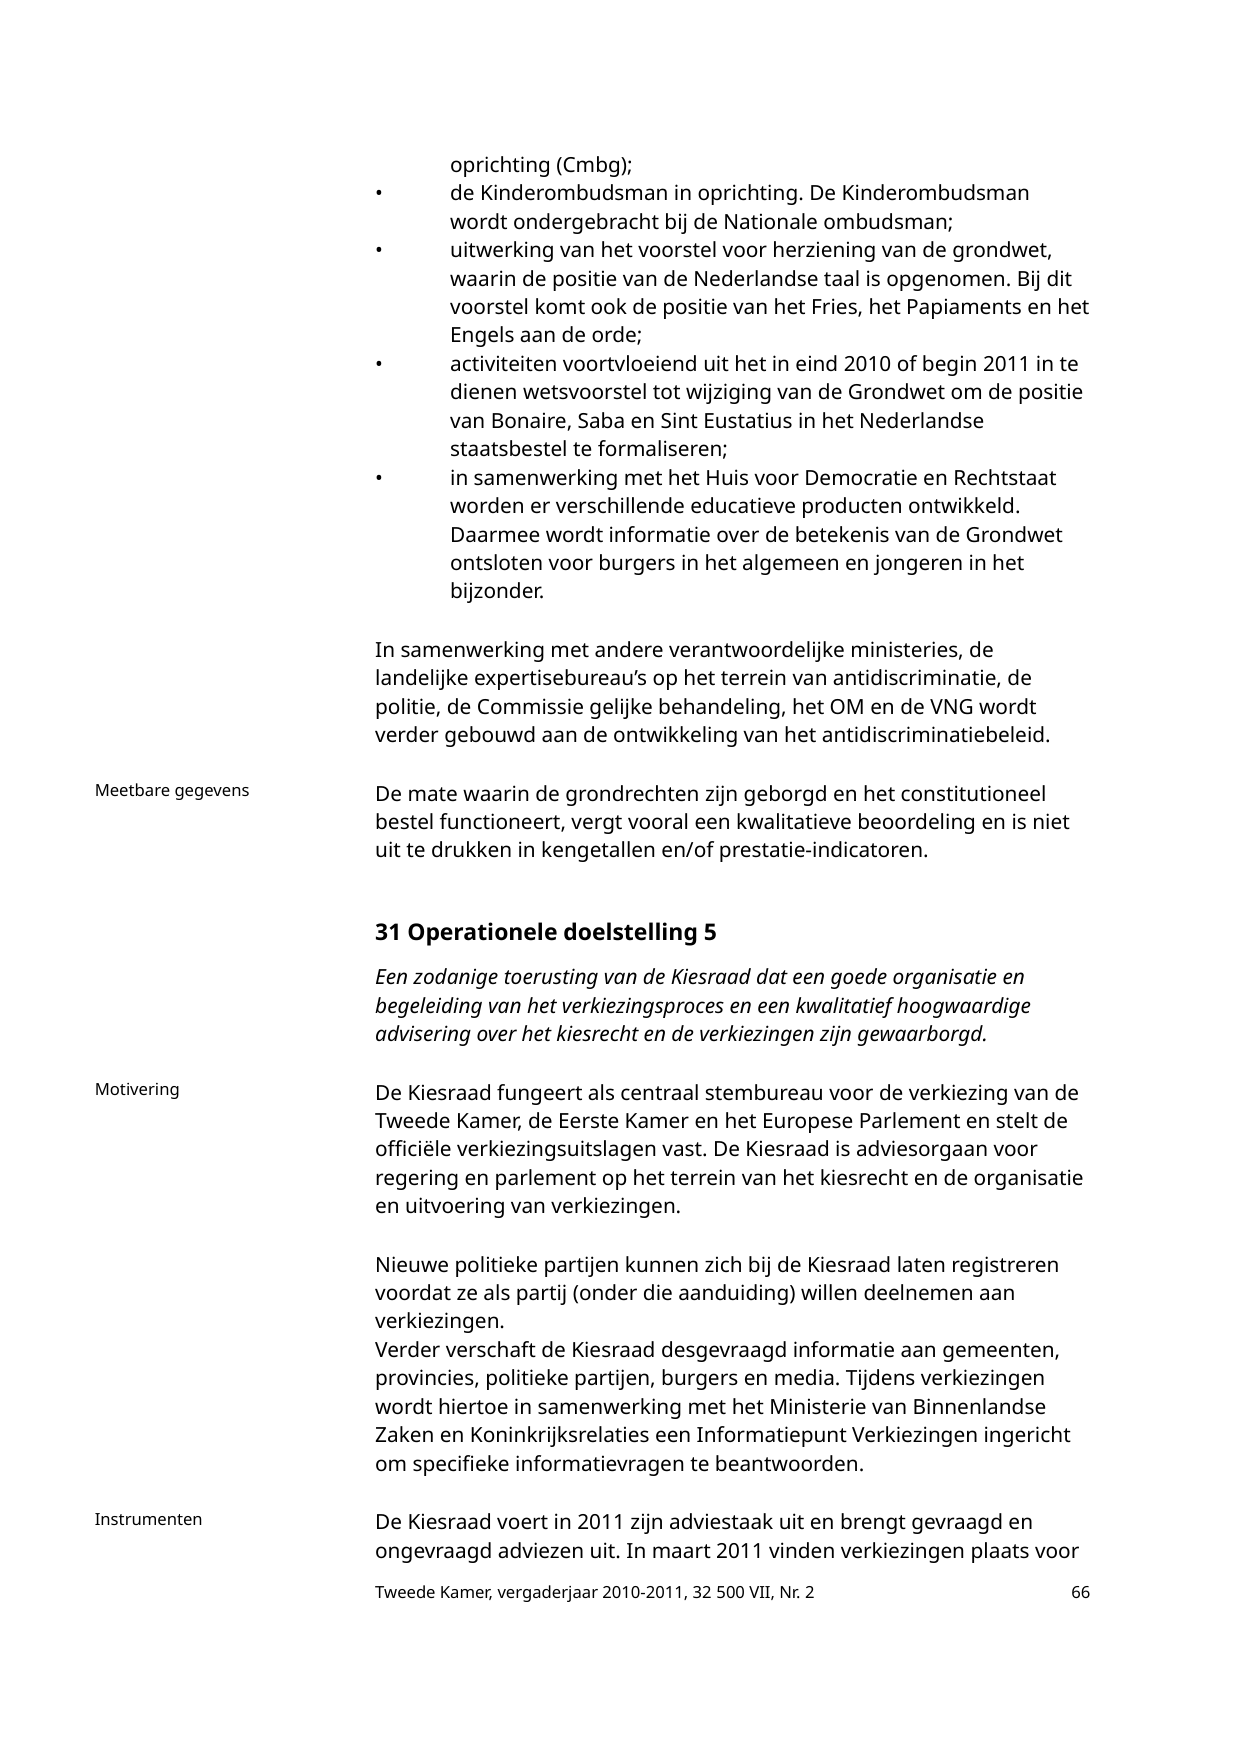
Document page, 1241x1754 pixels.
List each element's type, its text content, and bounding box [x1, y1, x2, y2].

list de Kinderombudsman in oprichting. De Kinderombudsman wordt ondergebracht bij de Nationale ombudsman; [375, 178, 1090, 235]
text De Kiesraad voert in 2011 zijn adviestaak uit en brengt gevraagd en ongevraagd adviezen uit. In maart 2011 vinden verkiezingen plaats voor [375, 1507, 1090, 1564]
subtitle 31 Operationele doelstelling 5 [375, 916, 1090, 947]
text In samenwerking met andere verantwoordelijke ministeries, de landelijke expertisebureau’s op het terrein van antidiscriminatie, de politie, de Commissie gelijke behandeling, het OM en de VNG wordt verder gebouwd aan de ontwikkeling van het antidiscriminatiebeleid. [375, 635, 1090, 749]
text Meetbare gegevens [94, 779, 328, 801]
text De mate waarin de grondrechten zijn geborgd en het constitutioneel bestel functioneert, vergt vooral een kwalitatieve beoordeling en is niet uit te drukken in kengetallen en/of prestatie-indicatoren. [375, 779, 1090, 864]
list activiteiten voortvloeiend uit het in eind 2010 of begin 2011 in te dienen wetsvoorstel tot wijziging van de Grondwet om de positie van Bonaire, Saba en Sint Eustatius in het Nederlandse staatsbestel te formaliseren; [375, 349, 1090, 463]
list in samenwerking met het Huis voor Democratie en Rechtstaat worden er verschillende educatieve producten ontwikkeld. Daarmee wordt informatie over de betekenis van de Grondwet ontsloten voor burgers in het algemeen en jongeren in het bijzonder. [375, 463, 1090, 605]
text Motivering [94, 1078, 328, 1100]
text Verder verschaft de Kiesraad desgevraagd informatie aan gemeenten, provincies, politieke partijen, burgers en media. Tijdens verkiezingen wordt hiertoe in samenwerking met het Ministerie van Binnenlandse Zaken en Koninkrijksrelaties een Informatiepunt Verkiezingen ingericht om specifieke informatievragen te beantwoorden. [375, 1335, 1090, 1477]
text Nieuwe politieke partijen kunnen zich bij de Kiesraad laten registreren voordat ze als partij (onder die aanduiding) willen deelnemen aan verkiezingen. [375, 1250, 1090, 1335]
list oprichting (Cmbg); [375, 150, 1090, 178]
text Instrumenten [94, 1507, 328, 1530]
text Een zodanige toerusting van de Kiesraad dat een goede organisatie en begeleiding van het verkiezingsproces en een kwalitatief hoogwaardige advisering over het kiesrecht en de verkiezingen zijn gewaarborgd. [375, 962, 1090, 1048]
list uitwerking van het voorstel voor herziening van de grondwet, waarin de positie van de Nederlandse taal is opgenomen. Bij dit voorstel komt ook de positie van het Fries, het Papiaments en het Engels aan de orde; [375, 235, 1090, 349]
text De Kiesraad fungeert als centraal stembureau voor de verkiezing van de Tweede Kamer, de Eerste Kamer en het Europese Parlement en stelt de officiële verkiezingsuitslagen vast. De Kiesraad is adviesorgaan voor regering en parlement op het terrein van het kiesrecht en de organisatie en uitvoering van verkiezingen. [375, 1078, 1090, 1220]
